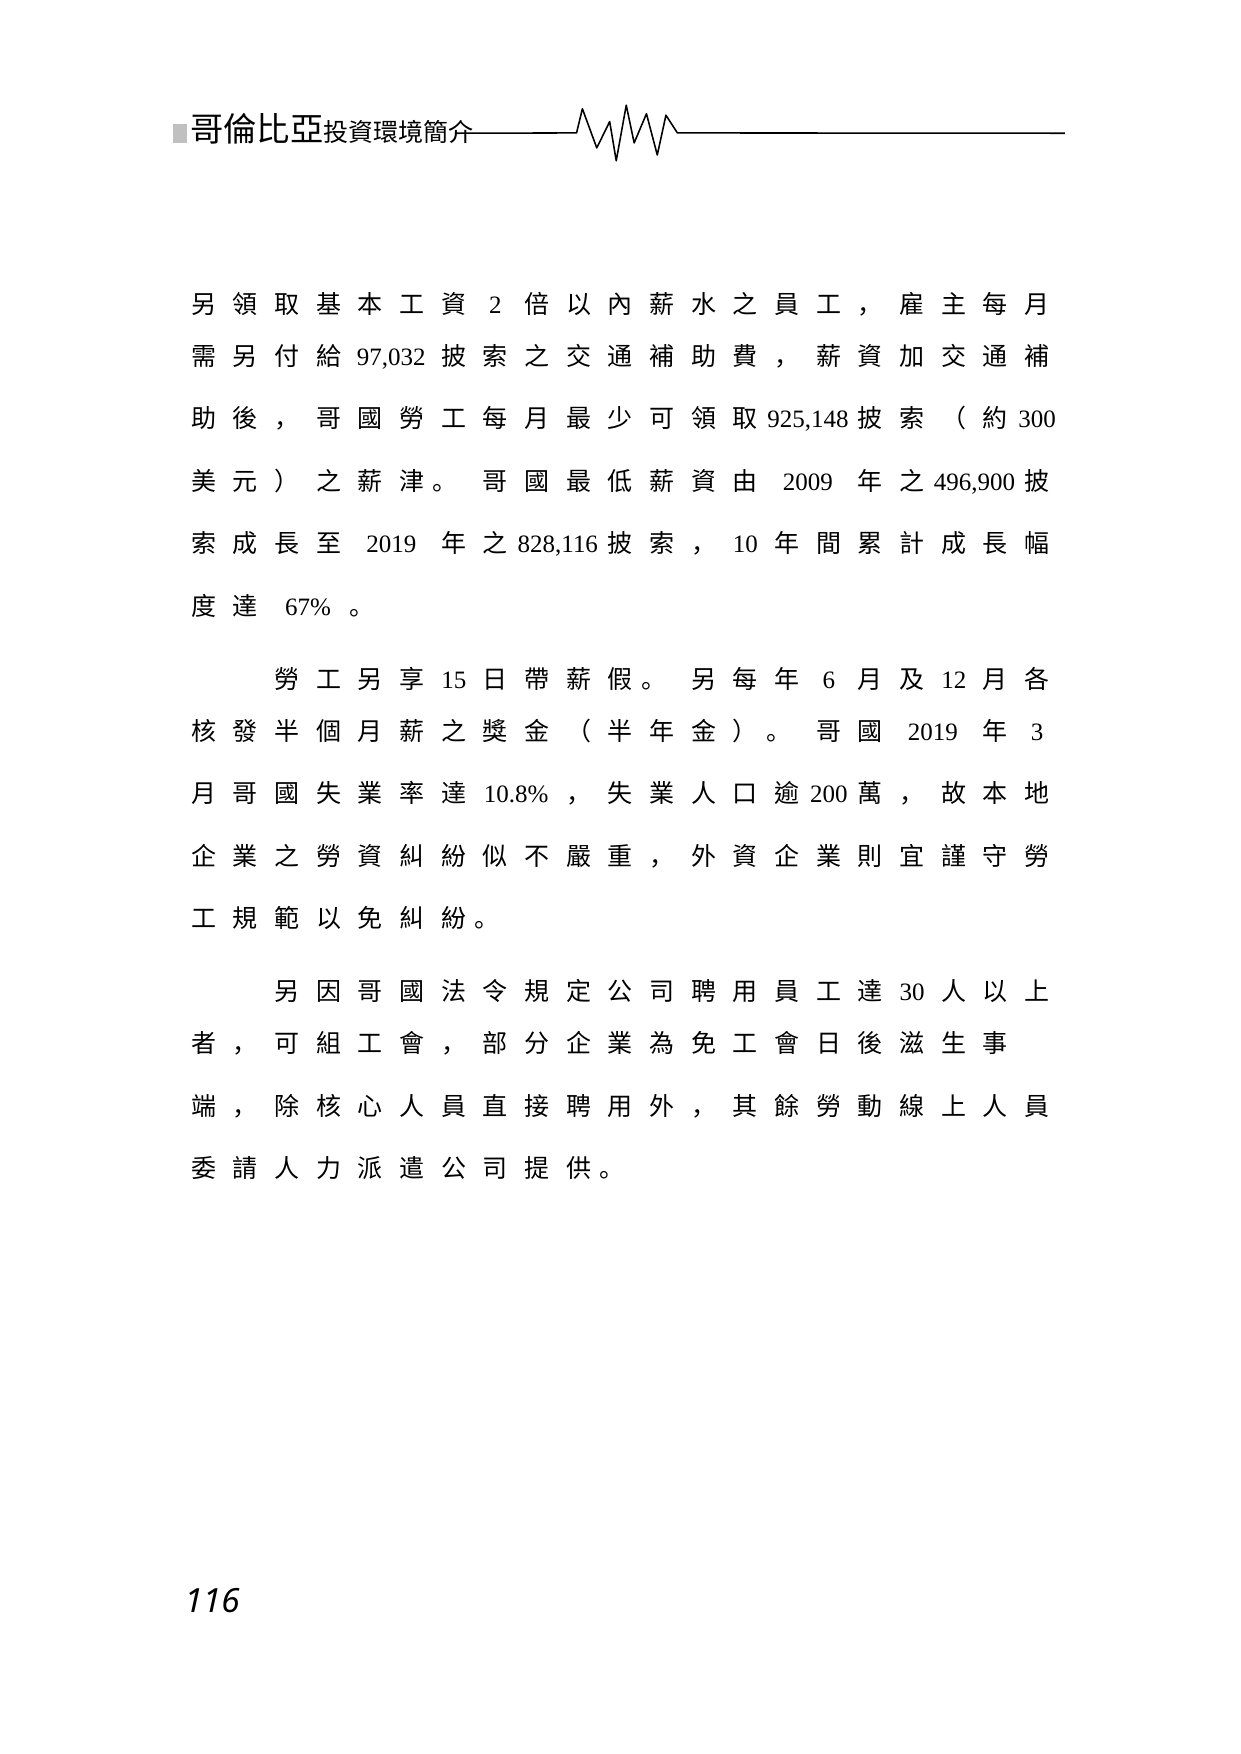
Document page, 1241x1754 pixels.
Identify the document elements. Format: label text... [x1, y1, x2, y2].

text 另領取基本工資2倍以內薪水之員工，雇主每月需另付給97,032披索之交通補助費，薪資加交通補助後，哥國勞工每月最少可領取925,148披索（約300美元）之薪津。哥國最低薪資由2009年之496,900披索成長至2019年之828,116披索，10年間累計成長幅度達67%。 [183, 250, 1058, 625]
text 另因哥國法令規定公司聘用員工達30人以上者，可組工會，部分企業為免工會日後滋生事端，除核心人員直接聘用外，其餘勞動線上人員委請人力派遣公司提供。 [183, 938, 1058, 1188]
text 勞工另享15日帶薪假。另每年6月及12月各核發半個月薪之獎金（半年金）。哥國2019年3月哥國失業率達10.8%，失業人口逾200萬，故本地企業之勞資糾紛似不嚴重，外資企業則宜謹守勞工規範以免糾紛。 [183, 625, 1058, 938]
